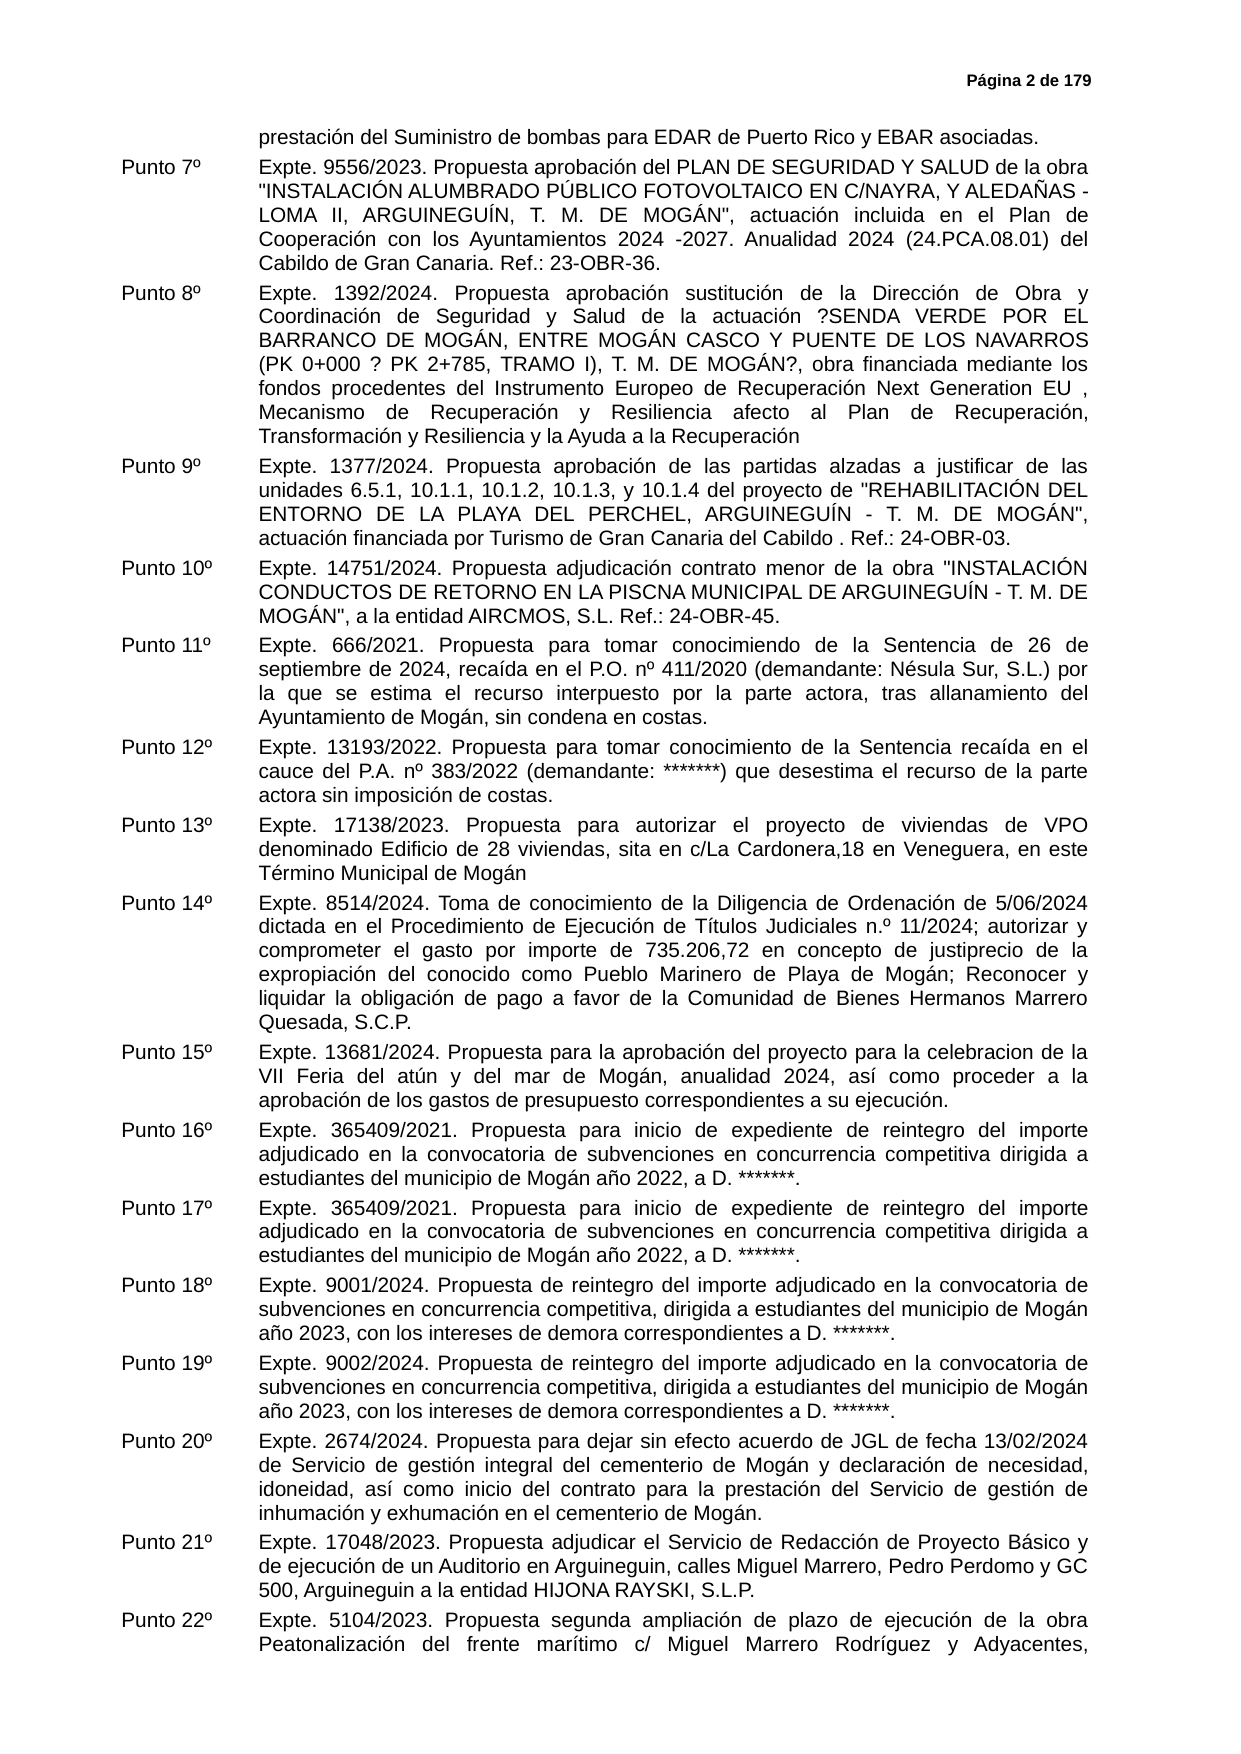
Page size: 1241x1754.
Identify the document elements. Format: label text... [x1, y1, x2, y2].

table_cell Expte. 13681/2024. Propuesta para la aprobación del proyecto para la celebracion de la VII Feria del atún y del mar de Mogán, anualidad 2024, así como proceder a la aprobación de los gastos de presupuesto correspondientes a su ejecución. [255, 1037, 1092, 1115]
table_cell Punto 15º [118, 1037, 255, 1115]
table_cell Punto 7º [118, 152, 255, 277]
table_cell Expte. 8514/2024. Toma de conocimiento de la Diligencia de Ordenación de 5/06/2024 dictada en el Procedimiento de Ejecución de Títulos Judiciales n.º 11/2024; autorizar y comprometer el gasto por importe de 735.206,72 en concepto de justiprecio de la expropiación del conocido como Pueblo Marinero de Playa de Mogán; Reconocer y liquidar la obligación de pago a favor de la Comunidad de Bienes Hermanos Marrero Quesada, S.C.P. [255, 888, 1092, 1037]
table_cell Expte. 9001/2024. Propuesta de reintegro del importe adjudicado en la convocatoria de subvenciones en concurrencia competitiva, dirigida a estudiantes del municipio de Mogán año 2023, con los intereses de demora correspondientes a D. *******. [255, 1270, 1092, 1348]
table_cell Punto 13º [118, 810, 255, 887]
table_cell Punto 12º [118, 732, 255, 810]
table_cell Punto 9º [118, 451, 255, 553]
table_cell Expte. 9002/2024. Propuesta de reintegro del importe adjudicado en la convocatoria de subvenciones en concurrencia competitiva, dirigida a estudiantes del municipio de Mogán año 2023, con los intereses de demora correspondientes a D. *******. [255, 1348, 1092, 1426]
table_cell prestación del Suministro de bombas para EDAR de Puerto Rico y EBAR asociadas. [255, 122, 1092, 152]
table_cell Expte. 13193/2022. Propuesta para tomar conocimiento de la Sentencia recaída en el cauce del P.A. nº 383/2022 (demandante: *******) que desestima el recurso de la parte actora sin imposición de costas. [255, 732, 1092, 810]
table_cell Expte. 1392/2024. Propuesta aprobación sustitución de la Dirección de Obra y Coordinación de Seguridad y Salud de la actuación ?SENDA VERDE POR EL BARRANCO DE MOGÁN, ENTRE MOGÁN CASCO Y PUENTE DE LOS NAVARROS (PK 0+000 ? PK 2+785, TRAMO I), T. M. DE MOGÁN?, obra financiada mediante los fondos procedentes del Instrumento Europeo de Recuperación Next Generation EU , Mecanismo de Recuperación y Resiliencia afecto al Plan de Recuperación, Transformación y Resiliencia y la Ayuda a la Recuperación [255, 278, 1092, 451]
table_cell Expte. 17138/2023. Propuesta para autorizar el proyecto de viviendas de VPO denominado Edificio de 28 viviendas, sita en c/La Cardonera,18 en Veneguera, en este Término Municipal de Mogán [255, 810, 1092, 887]
table_cell Expte. 365409/2021. Propuesta para inicio de expediente de reintegro del importe adjudicado en la convocatoria de subvenciones en concurrencia competitiva dirigida a estudiantes del municipio de Mogán año 2022, a D. *******. [255, 1115, 1092, 1192]
table_cell Expte. 365409/2021. Propuesta para inicio de expediente de reintegro del importe adjudicado en la convocatoria de subvenciones en concurrencia competitiva dirigida a estudiantes del municipio de Mogán año 2022, a D. *******. [255, 1193, 1092, 1270]
table_cell Punto 16º [118, 1115, 255, 1192]
table_cell Punto 8º [118, 278, 255, 451]
table_cell Punto 11º [118, 630, 255, 732]
table_cell Expte. 666/2021. Propuesta para tomar conocimiendo de la Sentencia de 26 de septiembre de 2024, recaída en el P.O. nº 411/2020 (demandante: Nésula Sur, S.L.) por la que se estima el recurso interpuesto por la parte actora, tras allanamiento del Ayuntamiento de Mogán, sin condena en costas. [255, 630, 1092, 732]
table_cell Expte. 17048/2023. Propuesta adjudicar el Servicio de Redacción de Proyecto Básico y de ejecución de un Auditorio en Arguineguin, calles Miguel Marrero, Pedro Perdomo y GC 500, Arguineguin a la entidad HIJONA RAYSKI, S.L.P. [255, 1527, 1092, 1605]
table_cell Expte. 14751/2024. Propuesta adjudicación contrato menor de la obra "INSTALACIÓN CONDUCTOS DE RETORNO EN LA PISCNA MUNICIPAL DE ARGUINEGUÍN - T. M. DE MOGÁN", a la entidad AIRCMOS, S.L. Ref.: 24-OBR-45. [255, 553, 1092, 630]
table_cell Expte. 9556/2023. Propuesta aprobación del PLAN DE SEGURIDAD Y SALUD de la obra "INSTALACIÓN ALUMBRADO PÚBLICO FOTOVOLTAICO EN C/NAYRA, Y ALEDAÑAS - LOMA II, ARGUINEGUÍN, T. M. DE MOGÁN", actuación incluida en el Plan de Cooperación con los Ayuntamientos 2024 -2027. Anualidad 2024 (24.PCA.08.01) del Cabildo de Gran Canaria. Ref.: 23-OBR-36. [255, 152, 1092, 277]
table_cell Punto 17º [118, 1193, 255, 1270]
table_cell Punto 20º [118, 1426, 255, 1527]
table_cell Punto 10º [118, 553, 255, 630]
table_cell Punto 22º [118, 1605, 255, 1659]
table_cell Expte. 1377/2024. Propuesta aprobación de las partidas alzadas a justificar de las unidades 6.5.1, 10.1.1, 10.1.2, 10.1.3, y 10.1.4 del proyecto de "REHABILITACIÓN DEL ENTORNO DE LA PLAYA DEL PERCHEL, ARGUINEGUÍN - T. M. DE MOGÁN", actuación financiada por Turismo de Gran Canaria del Cabildo . Ref.: 24-OBR-03. [255, 451, 1092, 553]
table_cell [118, 122, 255, 152]
table_cell Expte. 5104/2023. Propuesta segunda ampliación de plazo de ejecución de la obra Peatonalización del frente marítimo c/ Miguel Marrero Rodríguez y Adyacentes, [255, 1605, 1092, 1659]
table_cell Punto 19º [118, 1348, 255, 1426]
table_cell Punto 18º [118, 1270, 255, 1348]
table_cell Punto 14º [118, 888, 255, 1037]
table_cell Punto 21º [118, 1527, 255, 1605]
table_cell Expte. 2674/2024. Propuesta para dejar sin efecto acuerdo de JGL de fecha 13/02/2024 de Servicio de gestión integral del cementerio de Mogán y declaración de necesidad, idoneidad, así como inicio del contrato para la prestación del Servicio de gestión de inhumación y exhumación en el cementerio de Mogán. [255, 1426, 1092, 1527]
